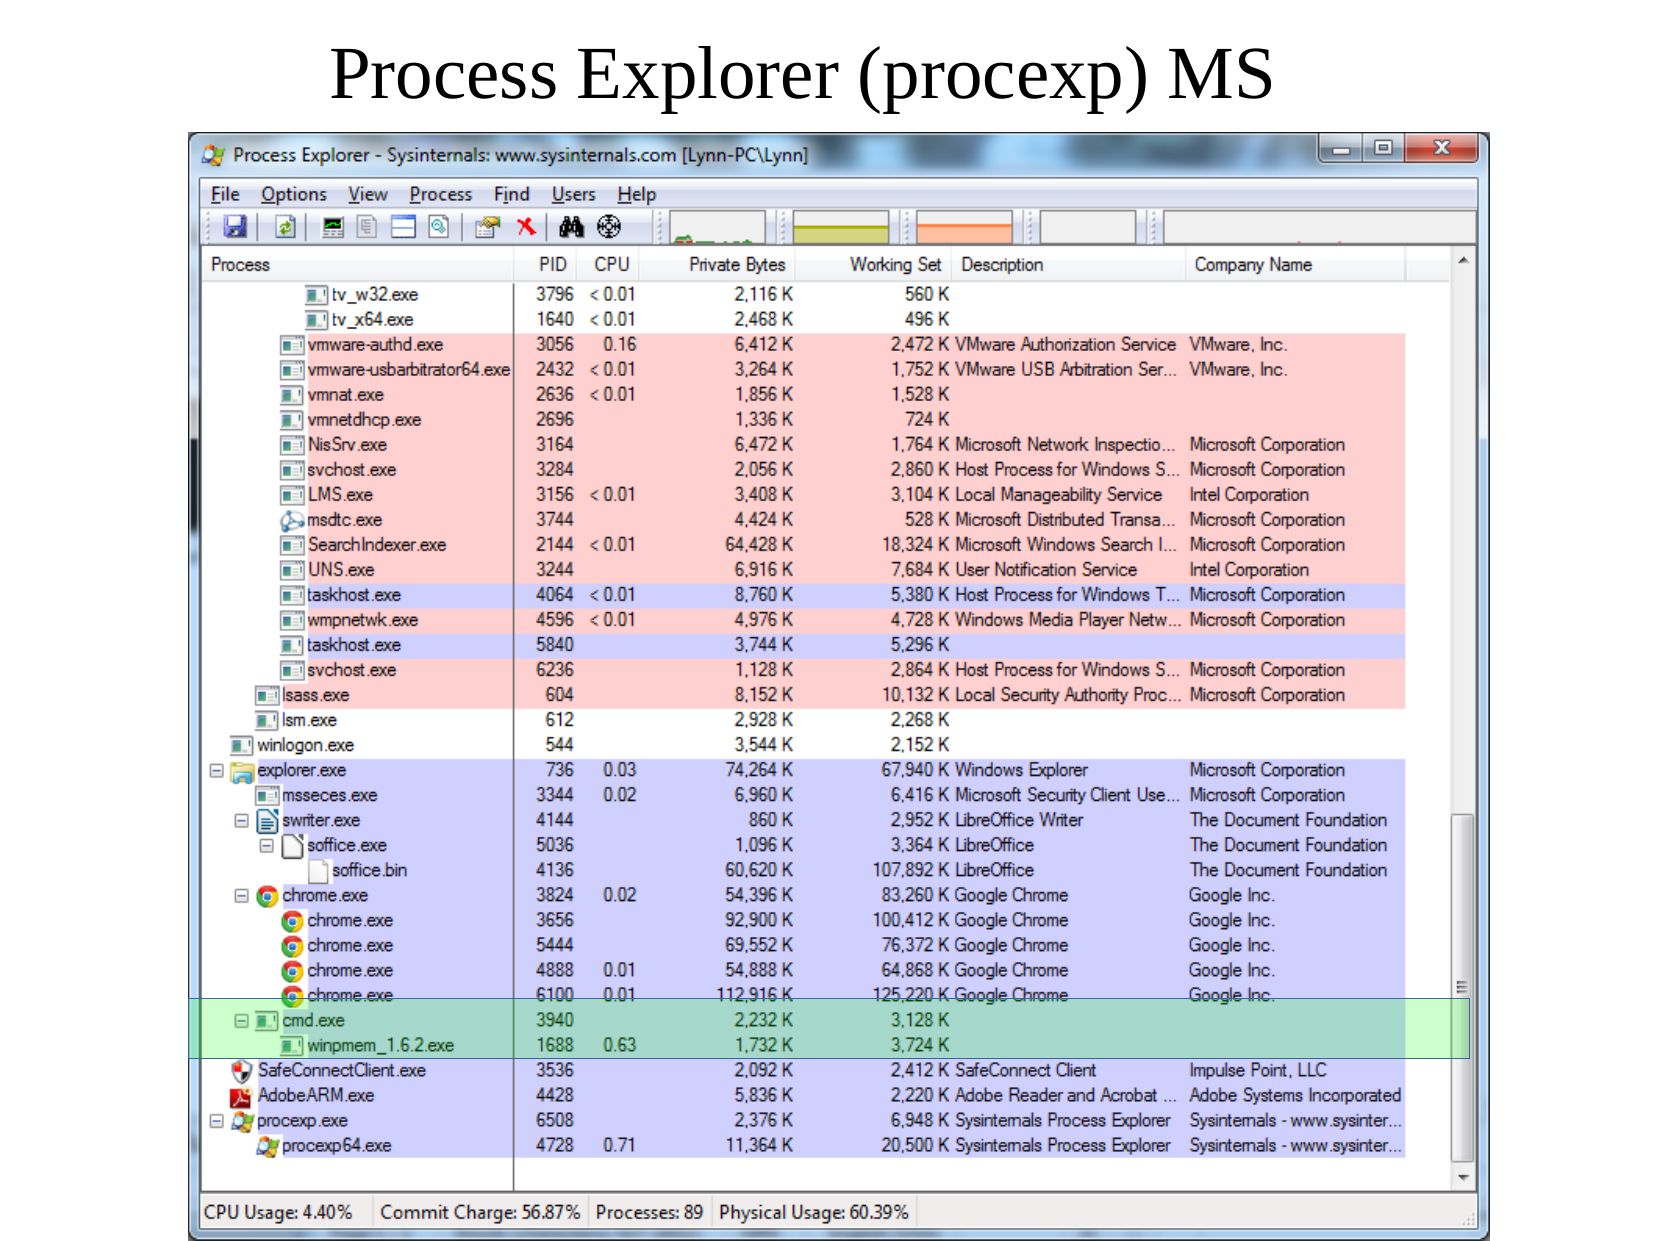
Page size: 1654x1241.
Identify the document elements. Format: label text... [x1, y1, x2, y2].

picture [188, 132, 1490, 1241]
text_box Process Explorer (procexp) MS [314, 24, 1496, 141]
text_box [188, 998, 1470, 1059]
